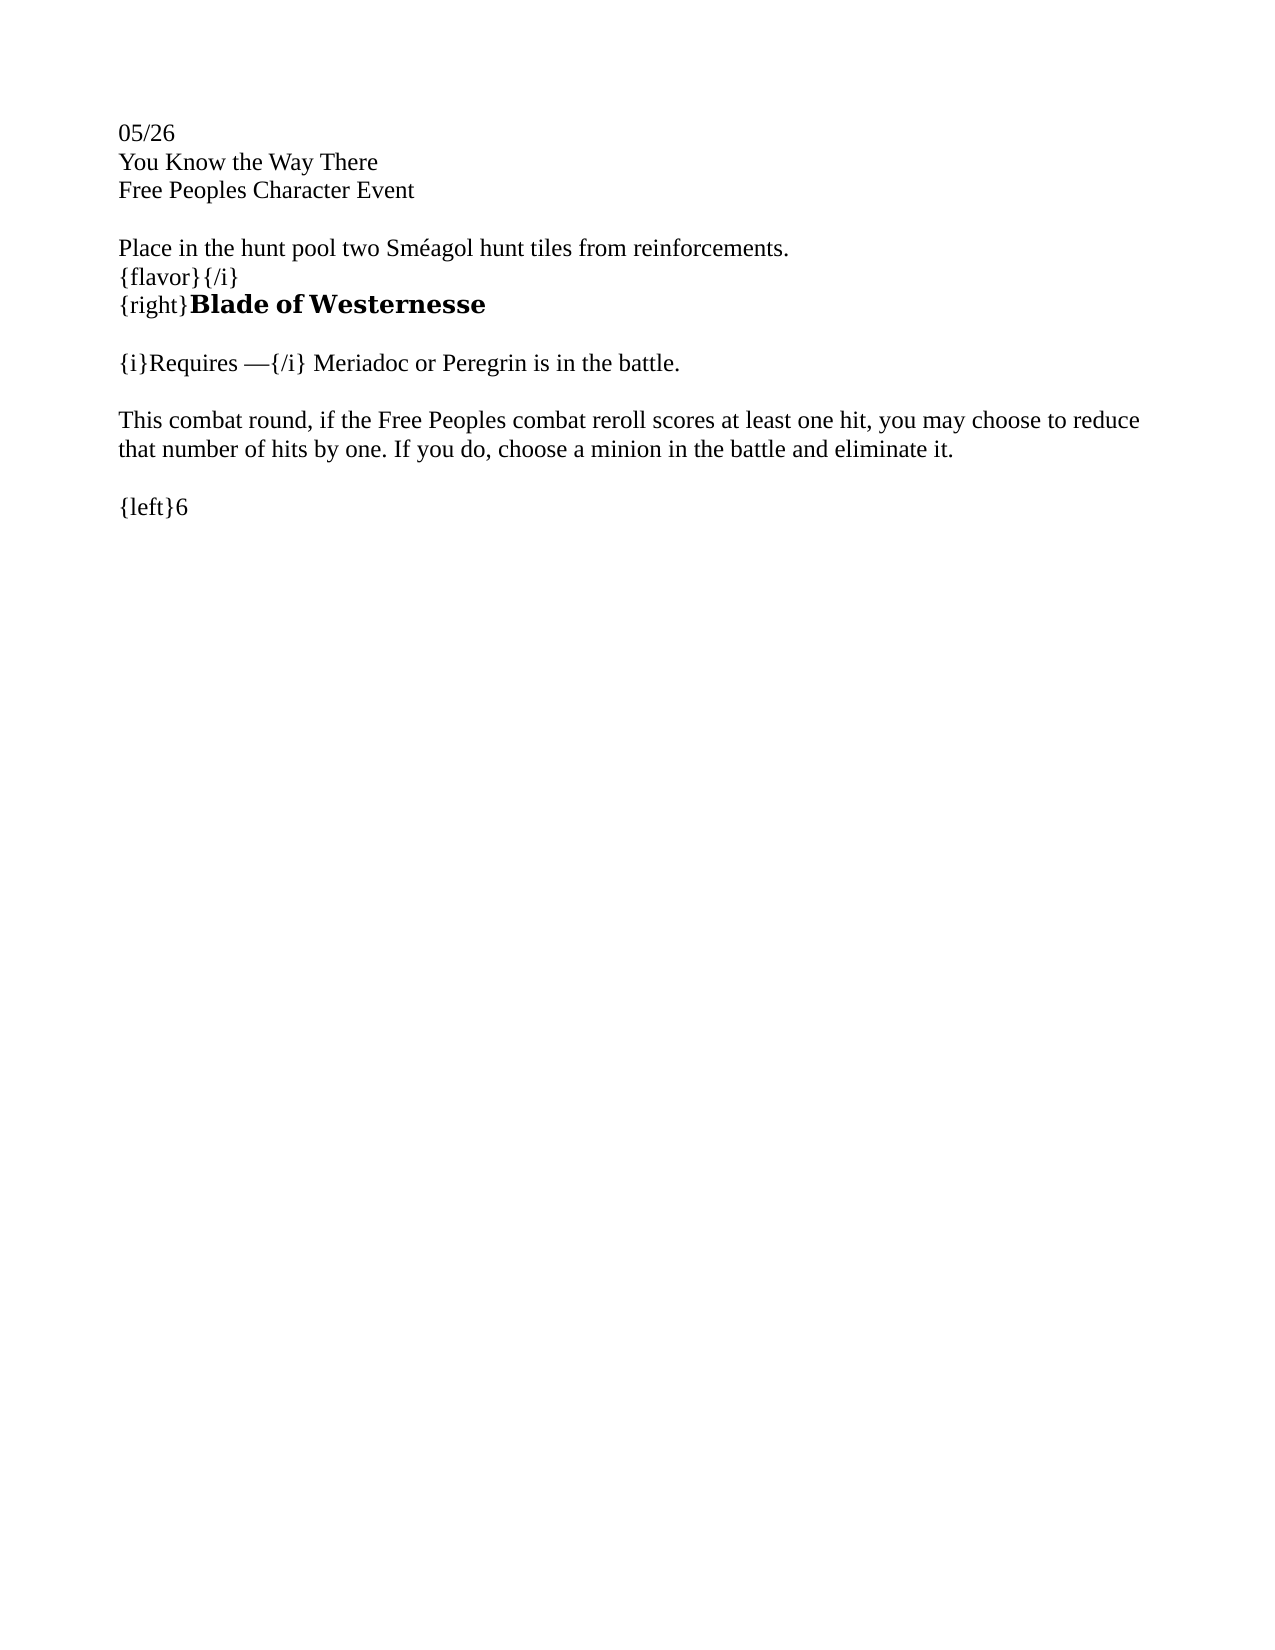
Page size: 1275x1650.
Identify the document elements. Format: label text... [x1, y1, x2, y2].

text You Know the Way There [118, 147, 1157, 176]
text {flavor}{/i} [118, 262, 1157, 291]
text Place in the hunt pool two Sméagol hunt tiles from reinforcements. [118, 233, 1157, 262]
text {right}𝐁𝐥𝐚𝐝𝐞 𝐨𝐟 𝐖𝐞𝐬𝐭𝐞𝐫𝐧𝐞𝐬𝐬𝐞 [118, 291, 1157, 319]
text This combat round, if the Free Peoples combat reroll scores at least one hit, you may choose to reduce that number of hits by one. If you do, choose a minion in the battle and eliminate it. [118, 406, 1157, 463]
text Free Peoples Character Event [118, 176, 1157, 204]
text {left}6 [118, 492, 1157, 521]
text {i}Requires —{/i} Meriadoc or Peregrin is in the battle. [118, 348, 1157, 377]
text 05/26 [118, 118, 1157, 147]
